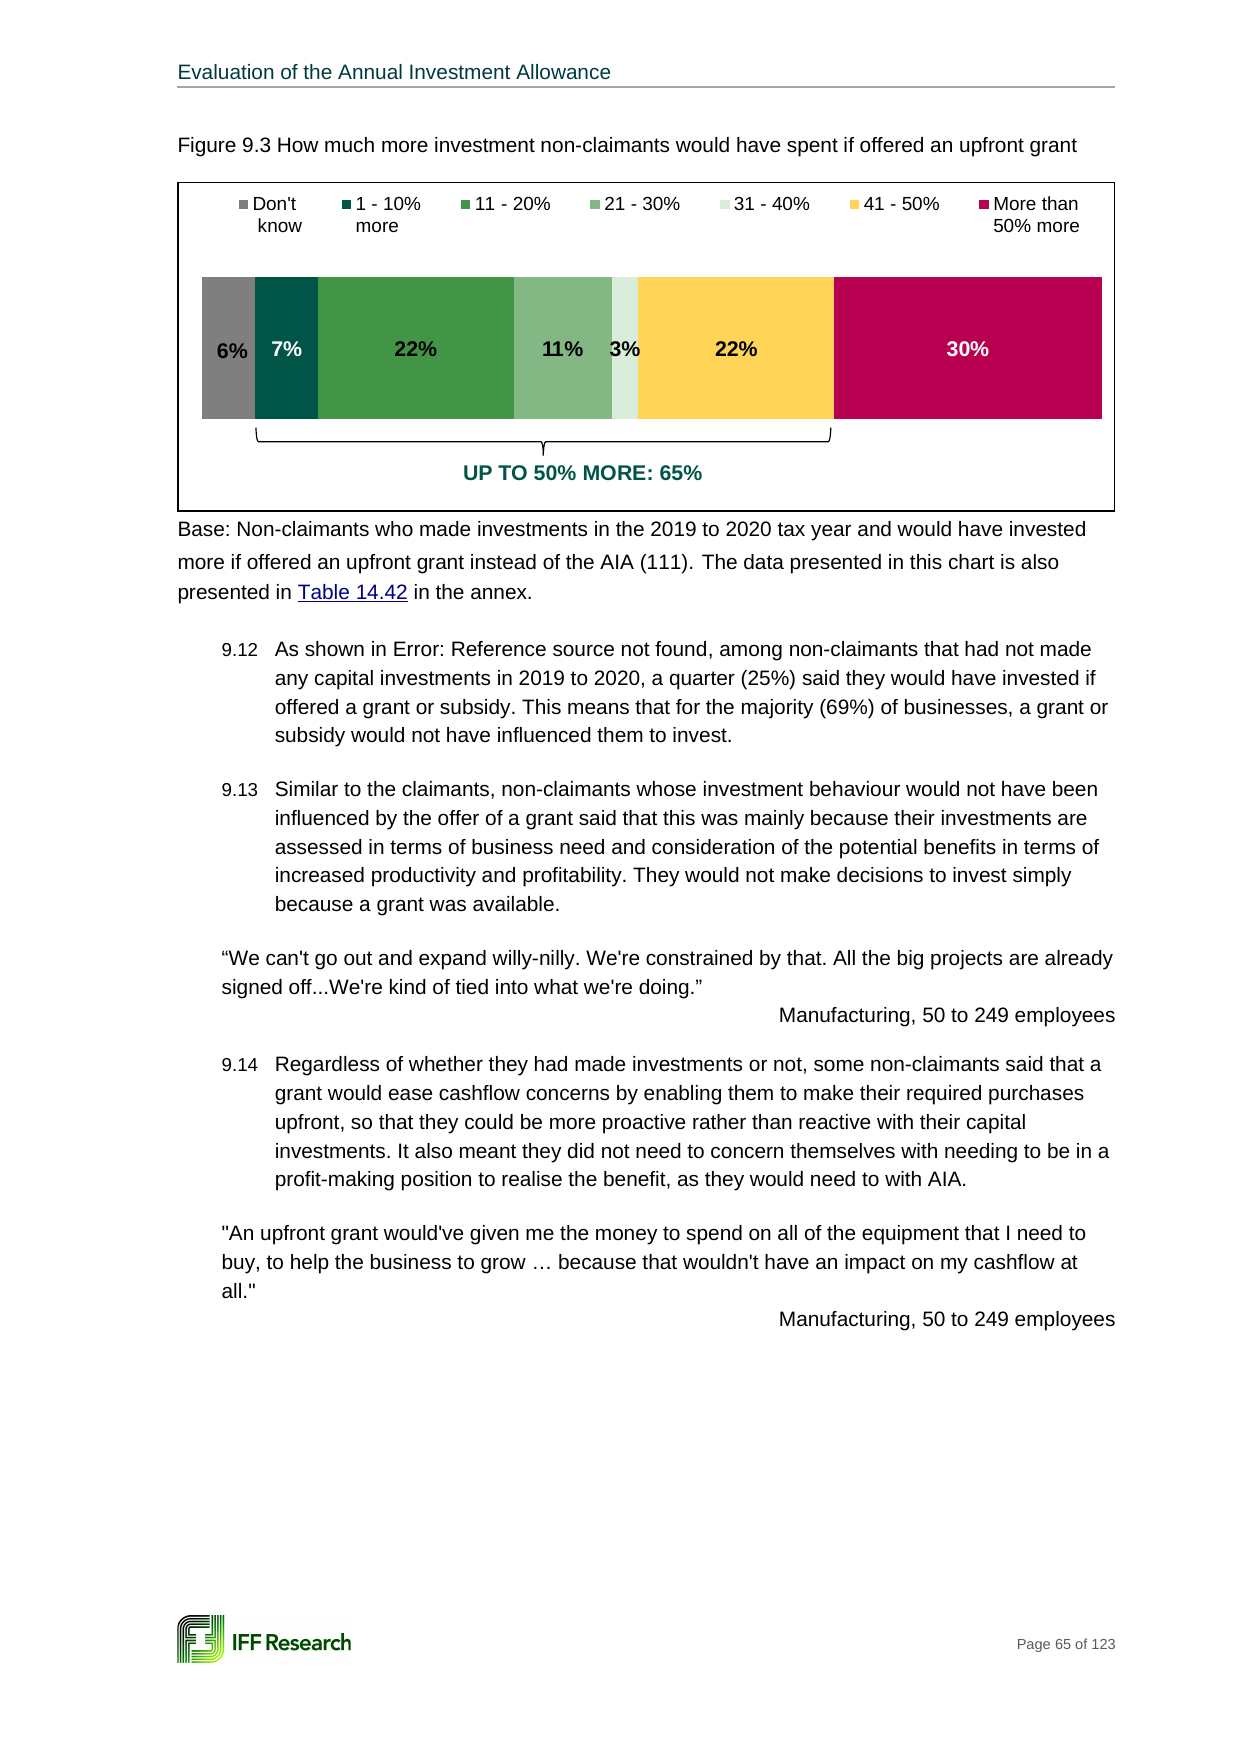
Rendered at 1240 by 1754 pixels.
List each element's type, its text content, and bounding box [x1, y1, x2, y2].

text Manufacturing, 50 to 249 employees [177, 1307, 1115, 1331]
list As shown in Figure 9.2, among non-claimants that had not made any capital investments in 2019 to 2020, a quarter (25%) said they would have invested if offered a grant or subsidy. This means that for the majority (69%) of businesses, a grant or subsidy would not have influenced them to invest. [221, 637, 1115, 747]
subtitle Figure 9.3 How much more investment non-claimants would have spent if offered an upfront grant [177, 133, 1115, 157]
text Manufacturing, 50 to 249 employees [177, 1003, 1115, 1027]
list Regardless of whether they had made investments or not, some non-claimants said that a grant would ease cashflow concerns by enabling them to make their required purchases upfront, so that they could be more proactive rather than reactive with their capital investments. It also meant they did not need to concern themselves with needing to be in a profit-making position to realise the benefit, as they would need to with AIA. [221, 1052, 1115, 1191]
text Base: Non-claimants who made investments in the 2019 to 2020 tax year and would have invested more if offered an upfront grant instead of the AIA (111). The data presented in this chart is also presented in Table 14.42 in the annex. [177, 516, 1115, 603]
list Similar to the claimants, non-claimants whose investment behaviour would not have been influenced by the offer of a grant said that this was mainly because their investments are assessed in terms of business need and consideration of the potential benefits in terms of increased productivity and profitability. They would not make decisions to invest simply because a grant was available. [221, 777, 1115, 916]
text “We can't go out and expand willy-nilly. We're constrained by that. All the big projects are already signed off...We're kind of tied into what we're doing.” [221, 946, 1115, 998]
text "An upfront grant would've given me the money to spend on all of the equipment that I need to buy, to help the business to grow … because that wouldn't have an impact on my cashflow at all." [221, 1221, 1115, 1302]
